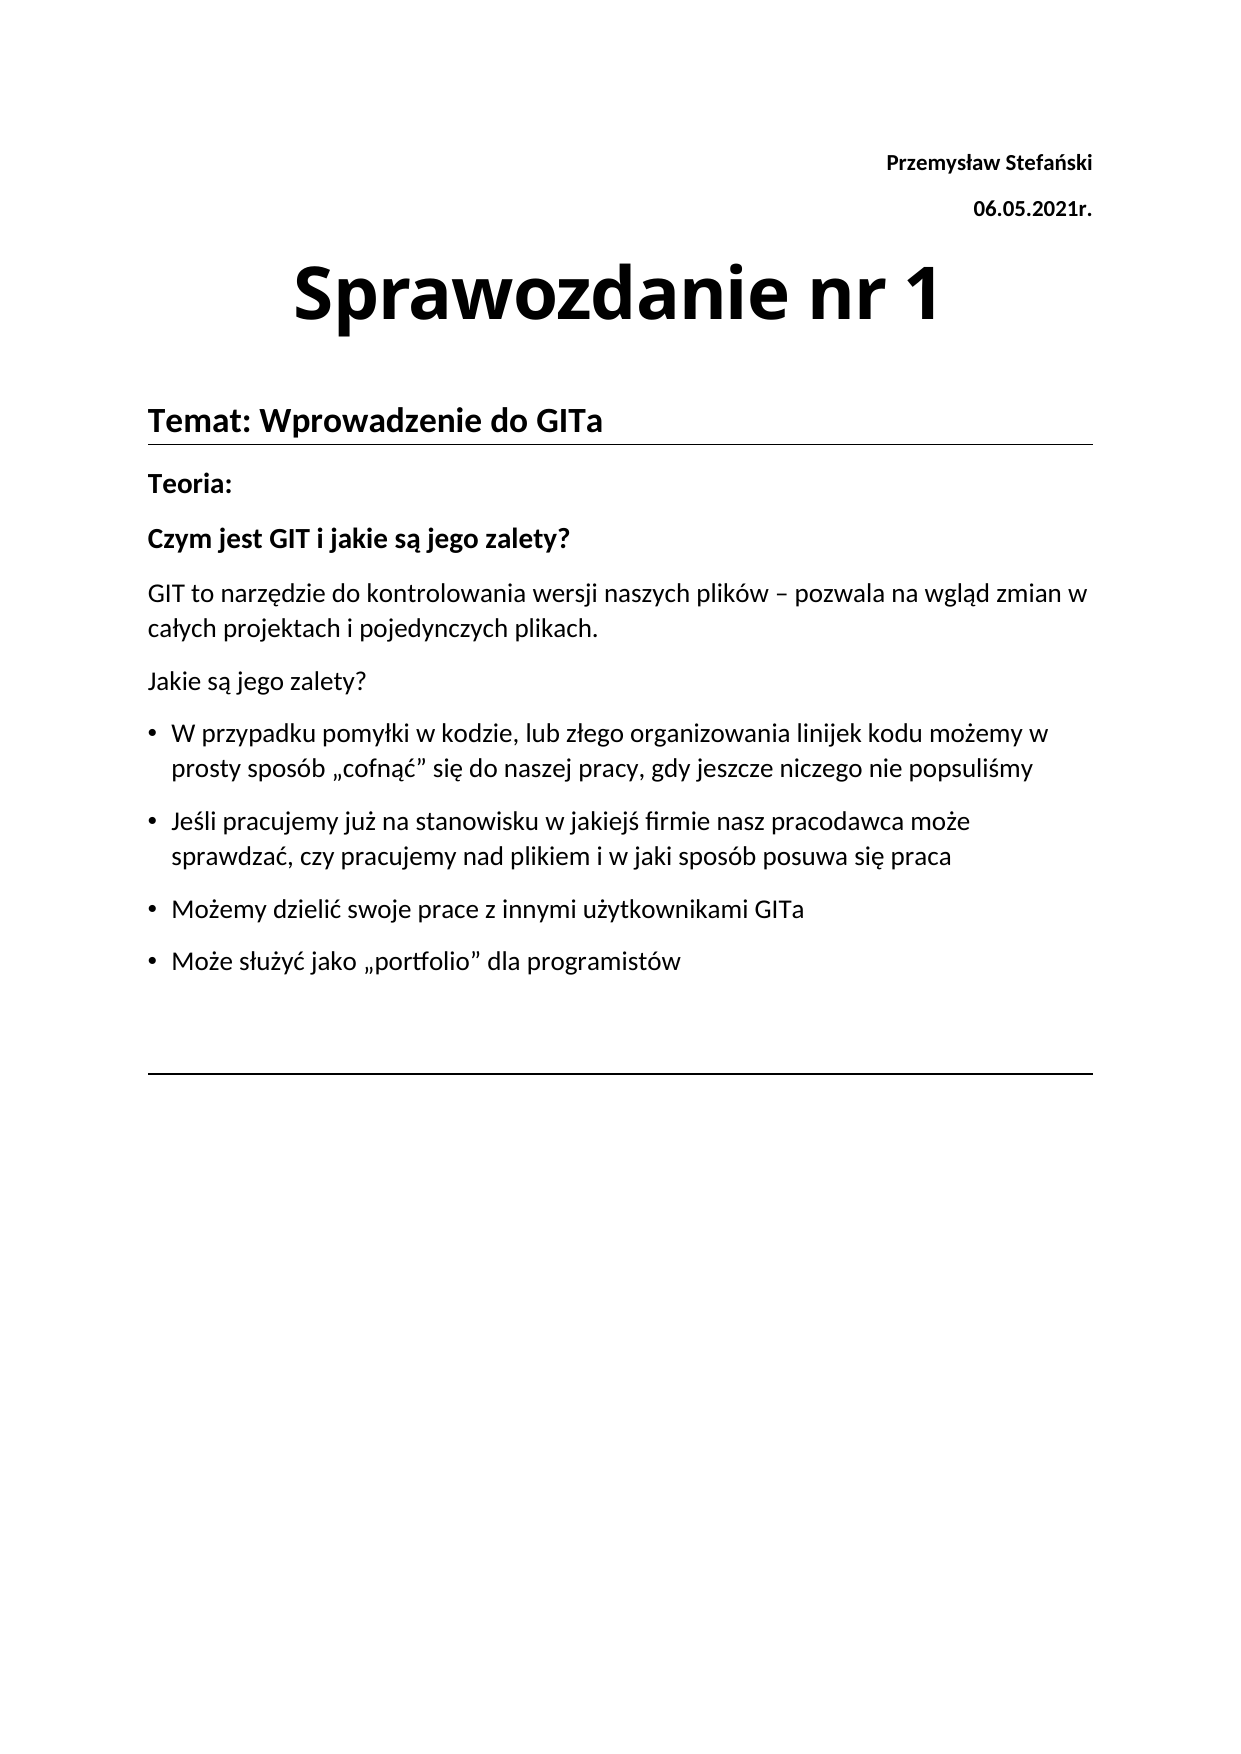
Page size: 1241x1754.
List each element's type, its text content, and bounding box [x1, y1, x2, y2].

text Teoria: [148, 466, 1093, 501]
list Może służyć jako „portfolio” dla programistów [148, 944, 1093, 977]
list W przypadku pomyłki w kodzie, lub złego organizowania linijek kodu możemy w prosty sposób „cofnąć” się do naszej pracy, gdy jeszcze niczego nie popsuliśmy [148, 716, 1093, 784]
list Możemy dzielić swoje prace z innymi użytkownikami GITa [148, 892, 1093, 925]
text Jakie są jego zalety? [148, 664, 1093, 697]
text Temat: Wprowadzenie do GITa [148, 398, 1093, 444]
text Czym jest GIT i jakie są jego zalety? [148, 521, 1093, 556]
title Sprawozdanie nr 1 [148, 241, 1093, 341]
list Jeśli pracujemy już na stanowisku w jakiejś firmie nasz pracodawca może sprawdzać, czy pracujemy nad plikiem i w jaki sposób posuwa się praca [148, 804, 1093, 872]
text 06.05.2021r. [148, 194, 1093, 222]
text Przemysław Stefański [148, 148, 1093, 176]
text GIT to narzędzie do kontrolowania wersji naszych plików – pozwala na wgląd zmian w całych projektach i pojedynczych plikach. [148, 576, 1093, 644]
